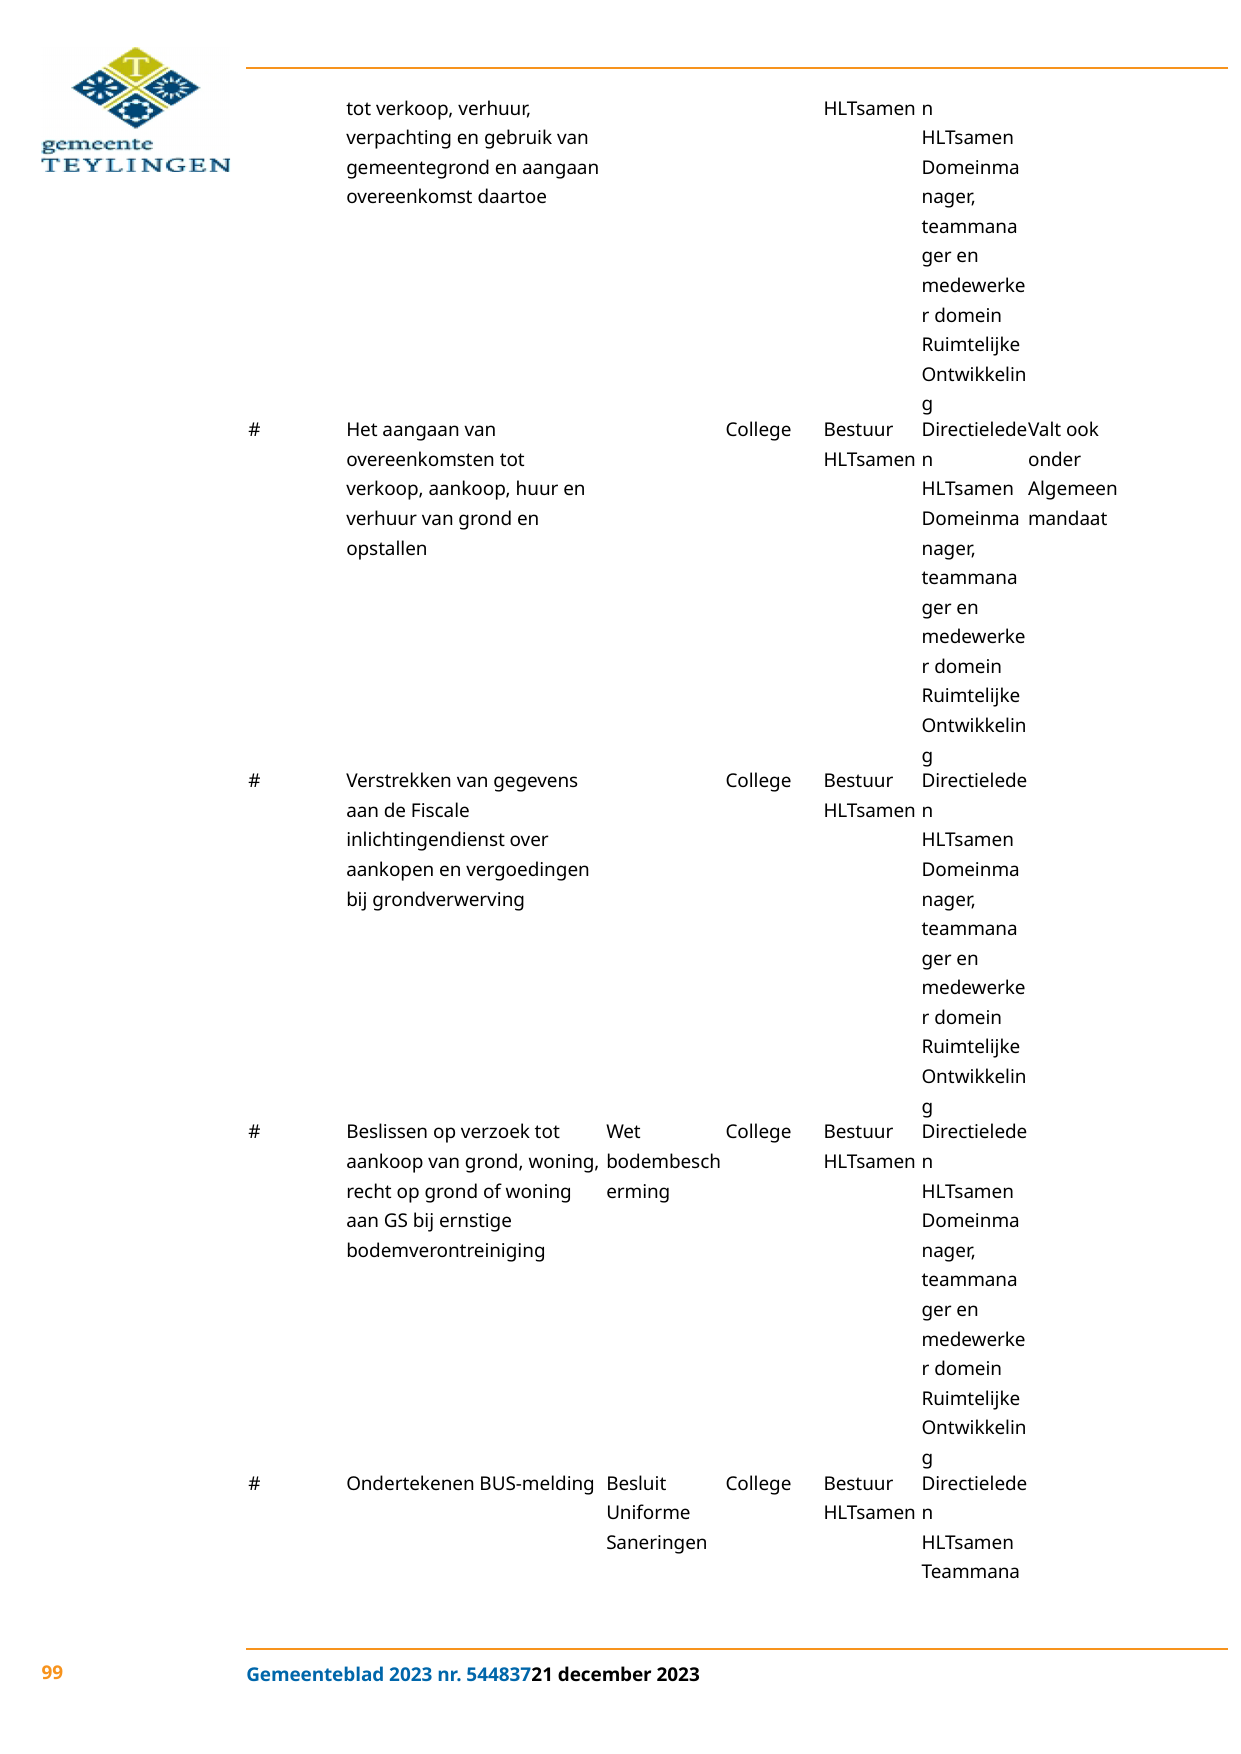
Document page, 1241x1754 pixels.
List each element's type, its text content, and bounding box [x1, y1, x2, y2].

table_cell [606, 416, 725, 767]
table_cell [725, 95, 823, 416]
table_cell Bestuur HLTsamen [823, 768, 921, 1119]
picture [41, 47, 231, 172]
table_cell # [248, 768, 346, 1119]
table_cell [1028, 768, 1152, 1119]
table_cell n HLTsamen Domeinmanager, teammanager en medewerker domein Ruimtelijke Ontwikkeling [921, 95, 1028, 416]
table_cell [1028, 1119, 1152, 1470]
table_cell Directieleden HLTsamen Domeinmanager, teammanager en medewerker domein Ruimtelijke Ontwikkeling [921, 768, 1028, 1119]
table_cell Directieleden HLTsamen Teammana [921, 1470, 1028, 1584]
table_cell # [248, 1119, 346, 1470]
table_cell [248, 95, 346, 416]
table_cell [1028, 95, 1152, 416]
table_cell Ondertekenen BUS-melding [346, 1470, 606, 1584]
table_cell College [725, 1119, 823, 1470]
table_cell Directieleden HLTsamen Domeinmanager, teammanager en medewerker domein Ruimtelijke Ontwikkeling [921, 416, 1028, 767]
table_cell # [248, 416, 346, 767]
table_cell College [725, 1470, 823, 1584]
table_cell Valt ook onder Algemeen mandaat [1028, 416, 1152, 767]
table_cell Wet bodembescherming [606, 1119, 725, 1470]
table_cell Beslissen op verzoek tot aankoop van grond, woning, recht op grond of woning aan GS bij ernstige bodemverontreiniging [346, 1119, 606, 1470]
table_cell tot verkoop, verhuur, verpachting en gebruik van gemeentegrond en aangaan overeenkomst daartoe [346, 95, 606, 416]
table_cell Het aangaan van overeenkomsten tot verkoop, aankoop, huur en verhuur van grond en opstallen [346, 416, 606, 767]
table_cell College [725, 416, 823, 767]
table_cell College [725, 768, 823, 1119]
table_cell HLTsamen [823, 95, 921, 416]
table_cell # [248, 1470, 346, 1584]
table_cell [606, 768, 725, 1119]
table_cell Bestuur HLTsamen [823, 1470, 921, 1584]
table_cell [606, 95, 725, 416]
table_cell Verstrekken van gegevens aan de Fiscale inlichtingendienst over aankopen en vergoedingen bij grondverwerving [346, 768, 606, 1119]
table_cell Bestuur HLTsamen [823, 416, 921, 767]
table_cell [1028, 1470, 1152, 1584]
table_cell Bestuur HLTsamen [823, 1119, 921, 1470]
table_cell Besluit Uniforme Saneringen [606, 1470, 725, 1584]
table_cell Directieleden HLTsamen Domeinmanager, teammanager en medewerker domein Ruimtelijke Ontwikkeling [921, 1119, 1028, 1470]
